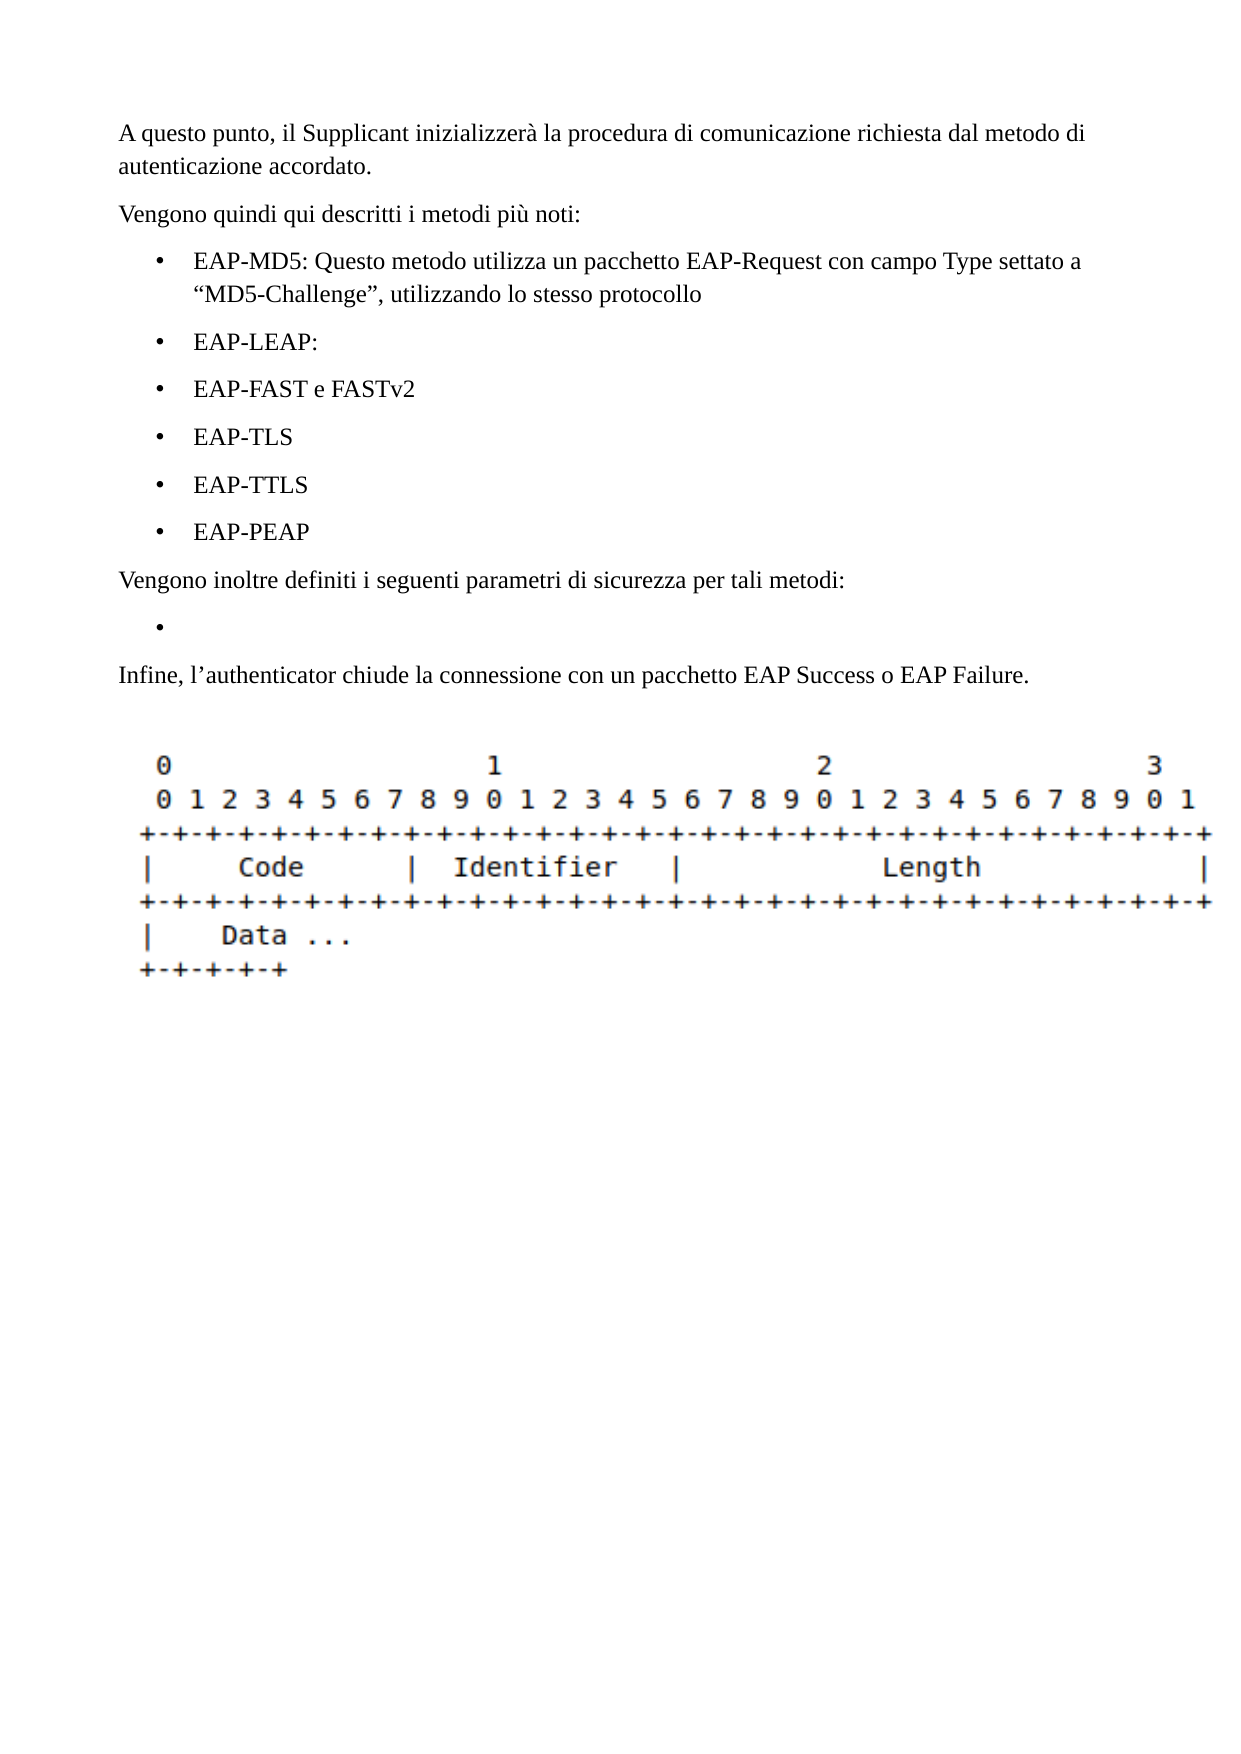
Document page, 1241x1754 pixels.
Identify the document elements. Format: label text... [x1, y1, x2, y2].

text Vengono quindi qui descritti i metodi più noti: [118, 199, 1122, 227]
list EAP-MD5: Questo metodo utilizza un pacchetto EAP-Request con campo Type settato a “MD5-Challenge”, utilizzando lo stesso protocollo [156, 246, 1122, 308]
list EAP-FAST e FASTv2 [156, 374, 1122, 403]
list EAP-TLS [156, 422, 1122, 451]
text Vengono inoltre definiti i seguenti parametri di sicurezza per tali metodi: [118, 565, 1122, 594]
picture [118, 726, 1241, 1009]
list EAP-TTLS [156, 470, 1122, 498]
text A questo punto, il Supplicant inizializzerà la procedura di comunicazione richiesta dal metodo di autenticazione accordato. [118, 118, 1122, 180]
list EAP-PEAP [156, 517, 1122, 546]
list EAP-LEAP: [156, 327, 1122, 356]
text Infine, l’authenticator chiude la connessione con un pacchetto EAP Success o EAP Failure. [118, 660, 1122, 689]
